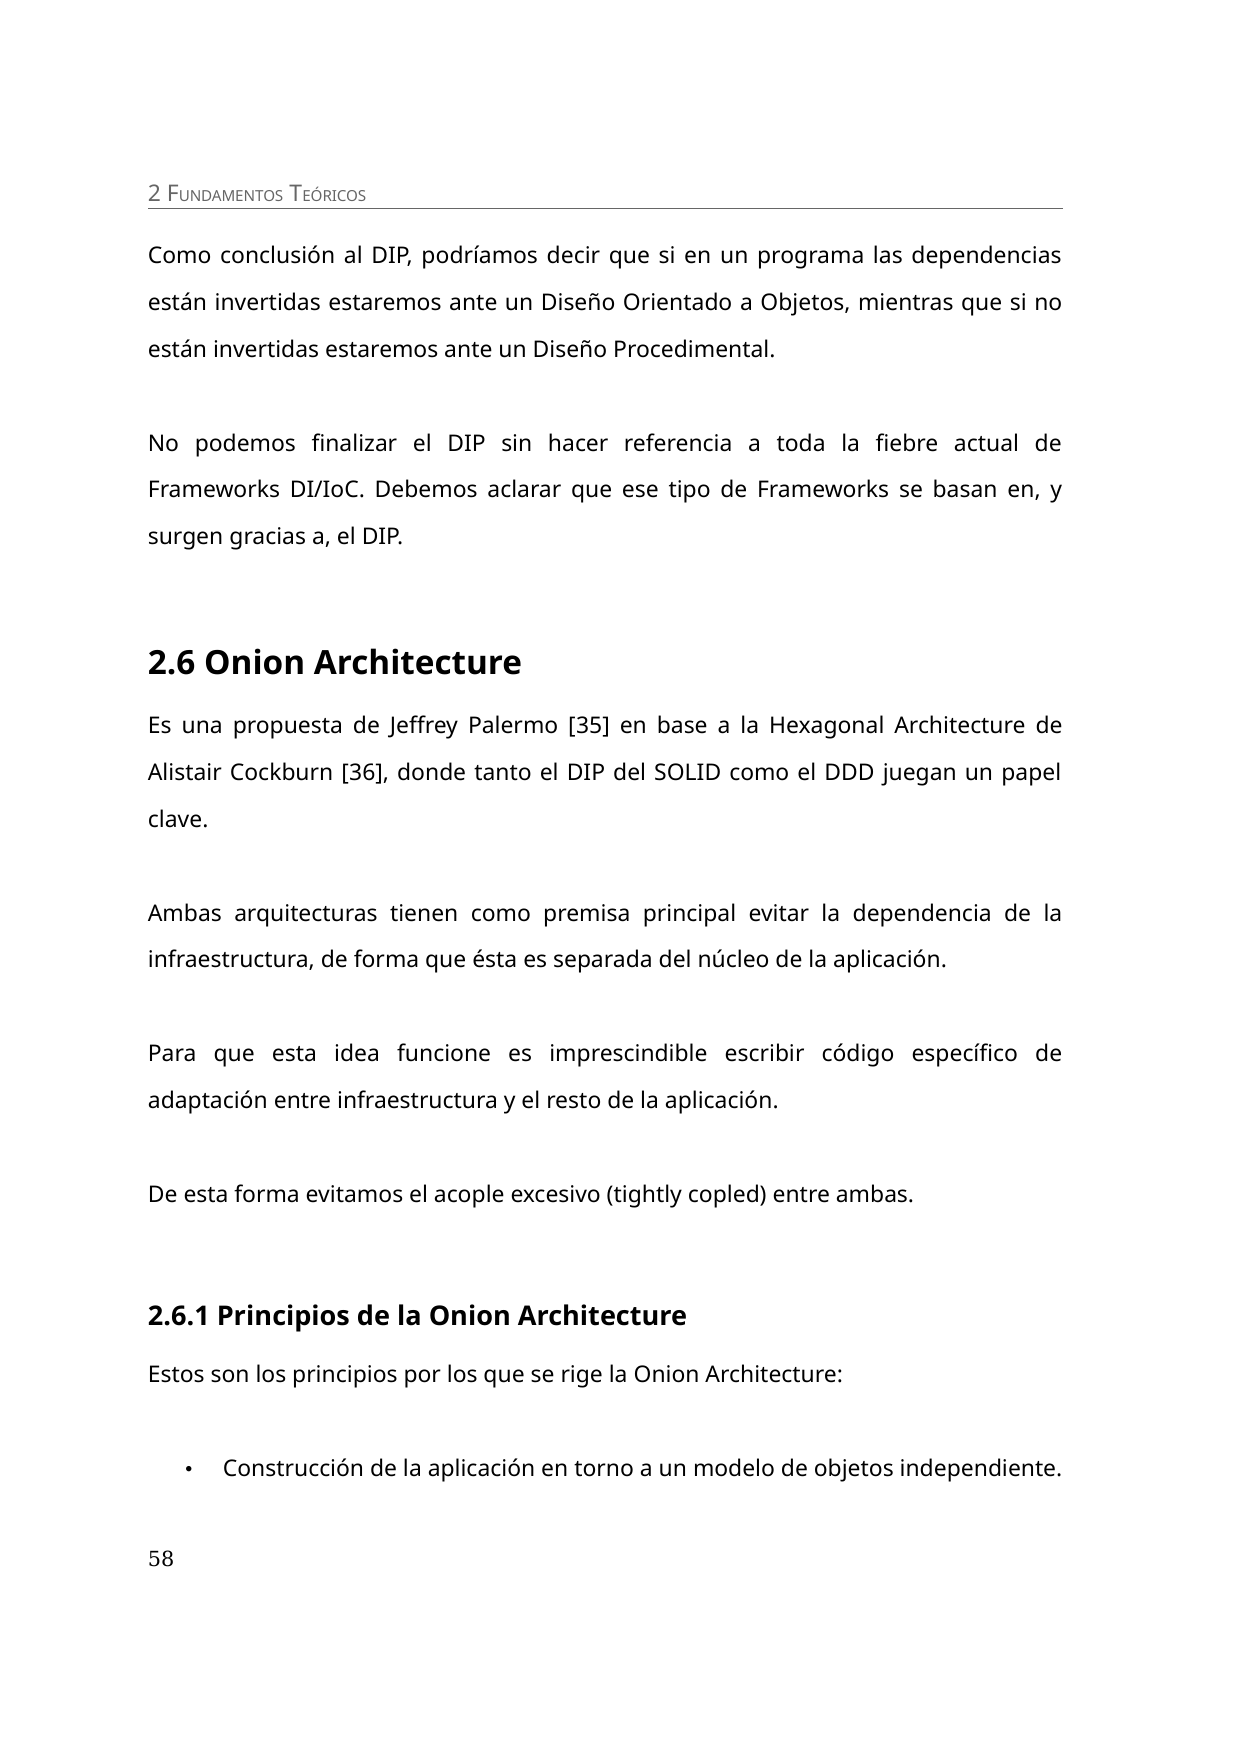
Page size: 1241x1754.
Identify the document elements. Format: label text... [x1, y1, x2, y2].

list Construcción de la aplicación en torno a un modelo de objetos independiente. [185, 1452, 1063, 1483]
text Estos son los principios por los que se rige la Onion Architecture: [148, 1358, 1063, 1389]
text Como conclusión al DIP, podríamos decir que si en un programa las dependencias están invertidas estaremos ante un Diseño Orientado a Objetos, mientras que si no están invertidas estaremos ante un Diseño Procedimental. [148, 239, 1063, 364]
text Para que esta idea funcione es imprescindible escribir código específico de adaptación entre infraestructura y el resto de la aplicación. [148, 1037, 1063, 1115]
text No podemos finalizar el DIP sin hacer referencia a toda la fiebre actual de Frameworks DI/IoC. Debemos aclarar que ese tipo de Frameworks se basan en, y surgen gracias a, el DIP. [148, 426, 1063, 551]
subtitle Principios de la Onion Architecture [148, 1296, 1063, 1333]
subtitle Onion Architecture [148, 639, 1063, 684]
text Ambas arquitecturas tienen como premisa principal evitar la dependencia de la infraestructura, de forma que ésta es separada del núcleo de la aplicación. [148, 896, 1063, 974]
text Es una propuesta de Jeffrey Palermo [35] en base a la Hexagonal Architecture de Alistair Cockburn [36], donde tanto el DIP del SOLID como el DDD juegan un papel clave. [148, 709, 1063, 834]
text De esta forma evitamos el acople excesivo (tightly copled) entre ambas. [148, 1178, 1063, 1209]
